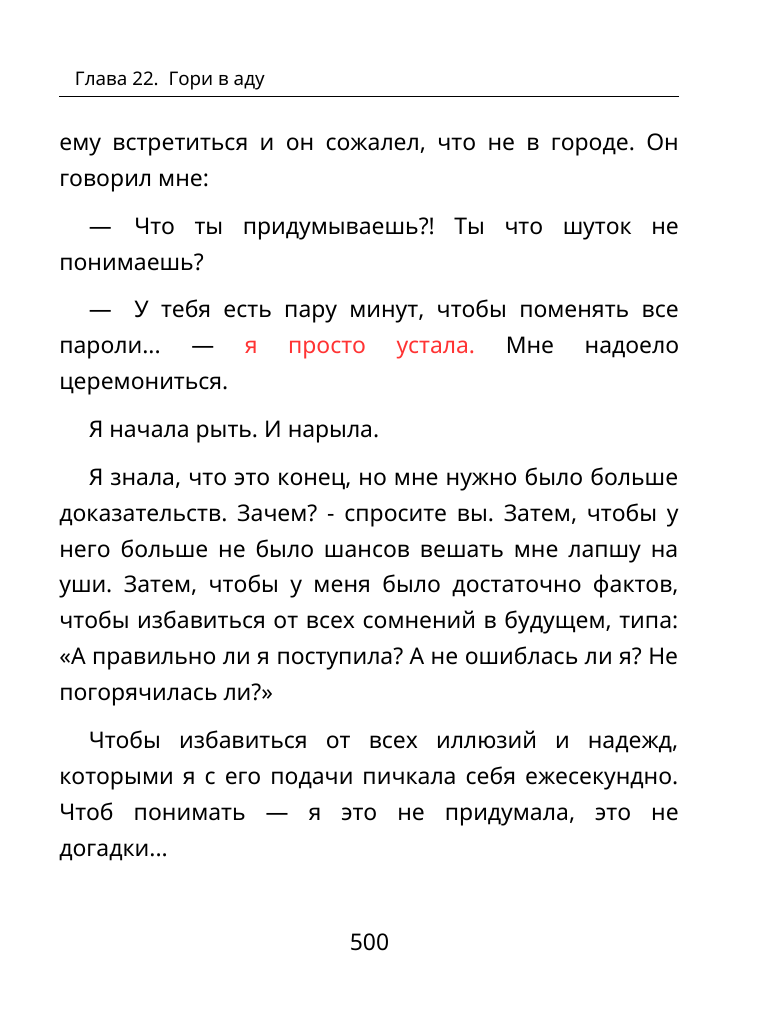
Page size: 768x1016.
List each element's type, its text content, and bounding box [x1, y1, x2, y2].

text Чтобы избавиться от всех иллюзий и надежд, которыми я с его подачи пичкала себя ежесекундно. Чтоб понимать — я это не придумала, это не догадки... [59, 724, 679, 863]
list Что ты придумываешь?! Ты что шуток не понимаешь? [59, 210, 679, 277]
text ему встретиться и он сожалел, что не в городе. Он говорил мне: [59, 126, 679, 193]
list У тебя есть пару минут, чтобы поменять все пароли... — я просто устала. Мне надоело церемониться. [59, 293, 679, 396]
text Я знала, что это конец, но мне нужно было больше доказательств. Зачем? - спросите вы. Затем, чтобы у него больше не было шансов вешать мне лапшу на уши. Затем, чтобы у меня было достаточно фактов, чтобы избавиться от всех сомнений в будущем, типа: «А правильно ли я поступила? А не ошиблась ли я? Не погорячилась ли?» [59, 461, 679, 707]
text Я начала рыть. И нарыла. [59, 413, 679, 444]
